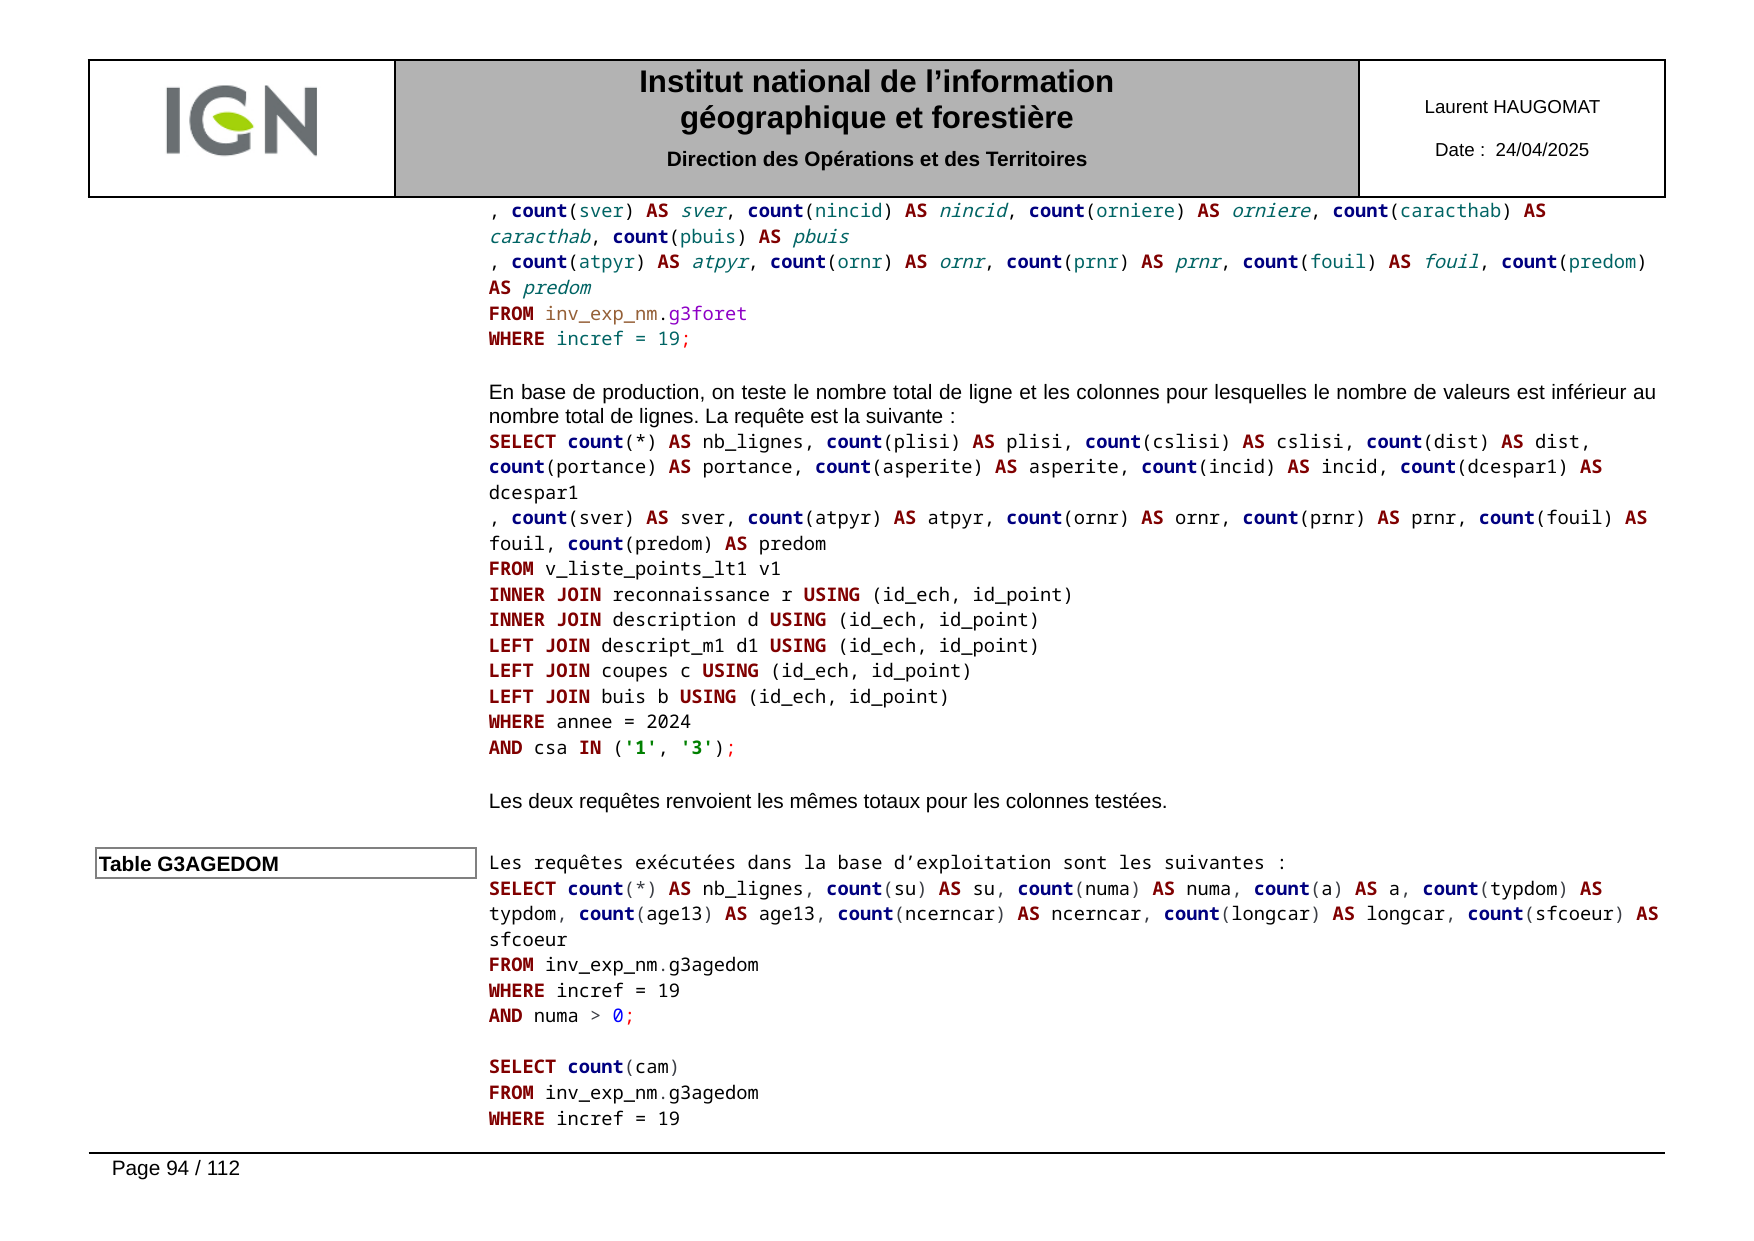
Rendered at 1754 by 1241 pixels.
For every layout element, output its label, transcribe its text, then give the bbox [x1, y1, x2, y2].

table_cell Table G3AGEDOM [89, 846, 483, 1136]
table_cell , count(sver) AS sver, count(nincid) AS nincid, count(orniere) AS orniere, count(caracthab) AS caracthab, count(pbuis) AS pbuis , count(atpyr) AS atpyr, count(ornr) AS ornr, count(prnr) AS prnr, count(fouil) AS fouil, count(predom) AS predom FROM inv_exp_nm.g3foret WHERE incref = 19; En base de production, on teste le nombre total de ligne et les colonnes pour lesquelles le nombre de valeurs est inférieur au nombre total de lignes. La requête est la suivante : SELECT count(*) AS nb_lignes, count(plisi) AS plisi, count(cslisi) AS cslisi, count(dist) AS dist, count(portance) AS portance, count(asperite) AS asperite, count(incid) AS incid, count(dcespar1) AS dcespar1 , count(sver) AS sver, count(atpyr) AS atpyr, count(ornr) AS ornr, count(prnr) AS prnr, count(fouil) AS fouil, count(predom) AS predom FROM v_liste_points_lt1 v1 INNER JOIN reconnaissance r USING (id_ech, id_point) INNER JOIN description d USING (id_ech, id_point) LEFT JOIN descript_m1 d1 USING (id_ech, id_point) LEFT JOIN coupes c USING (id_ech, id_point) LEFT JOIN buis b USING (id_ech, id_point) WHERE annee = 2024 AND csa IN ('1', '3'); Les deux requêtes renvoient les mêmes totaux pour les colonnes testées. [483, 198, 1665, 846]
picture [141, 62, 343, 180]
table_cell [89, 198, 483, 846]
table_cell Les requêtes exécutées dans la base d’exploitation sont les suivantes : SELECT count(*) AS nb_lignes, count(su) AS su, count(numa) AS numa, count(a) AS a, count(typdom) AS typdom, count(age13) AS age13, count(ncerncar) AS ncerncar, count(longcar) AS longcar, count(sfcoeur) AS sfcoeur FROM inv_exp_nm.g3agedom WHERE incref = 19 AND numa > 0; SELECT count(cam) FROM inv_exp_nm.g3agedom WHERE incref = 19 [483, 846, 1665, 1136]
